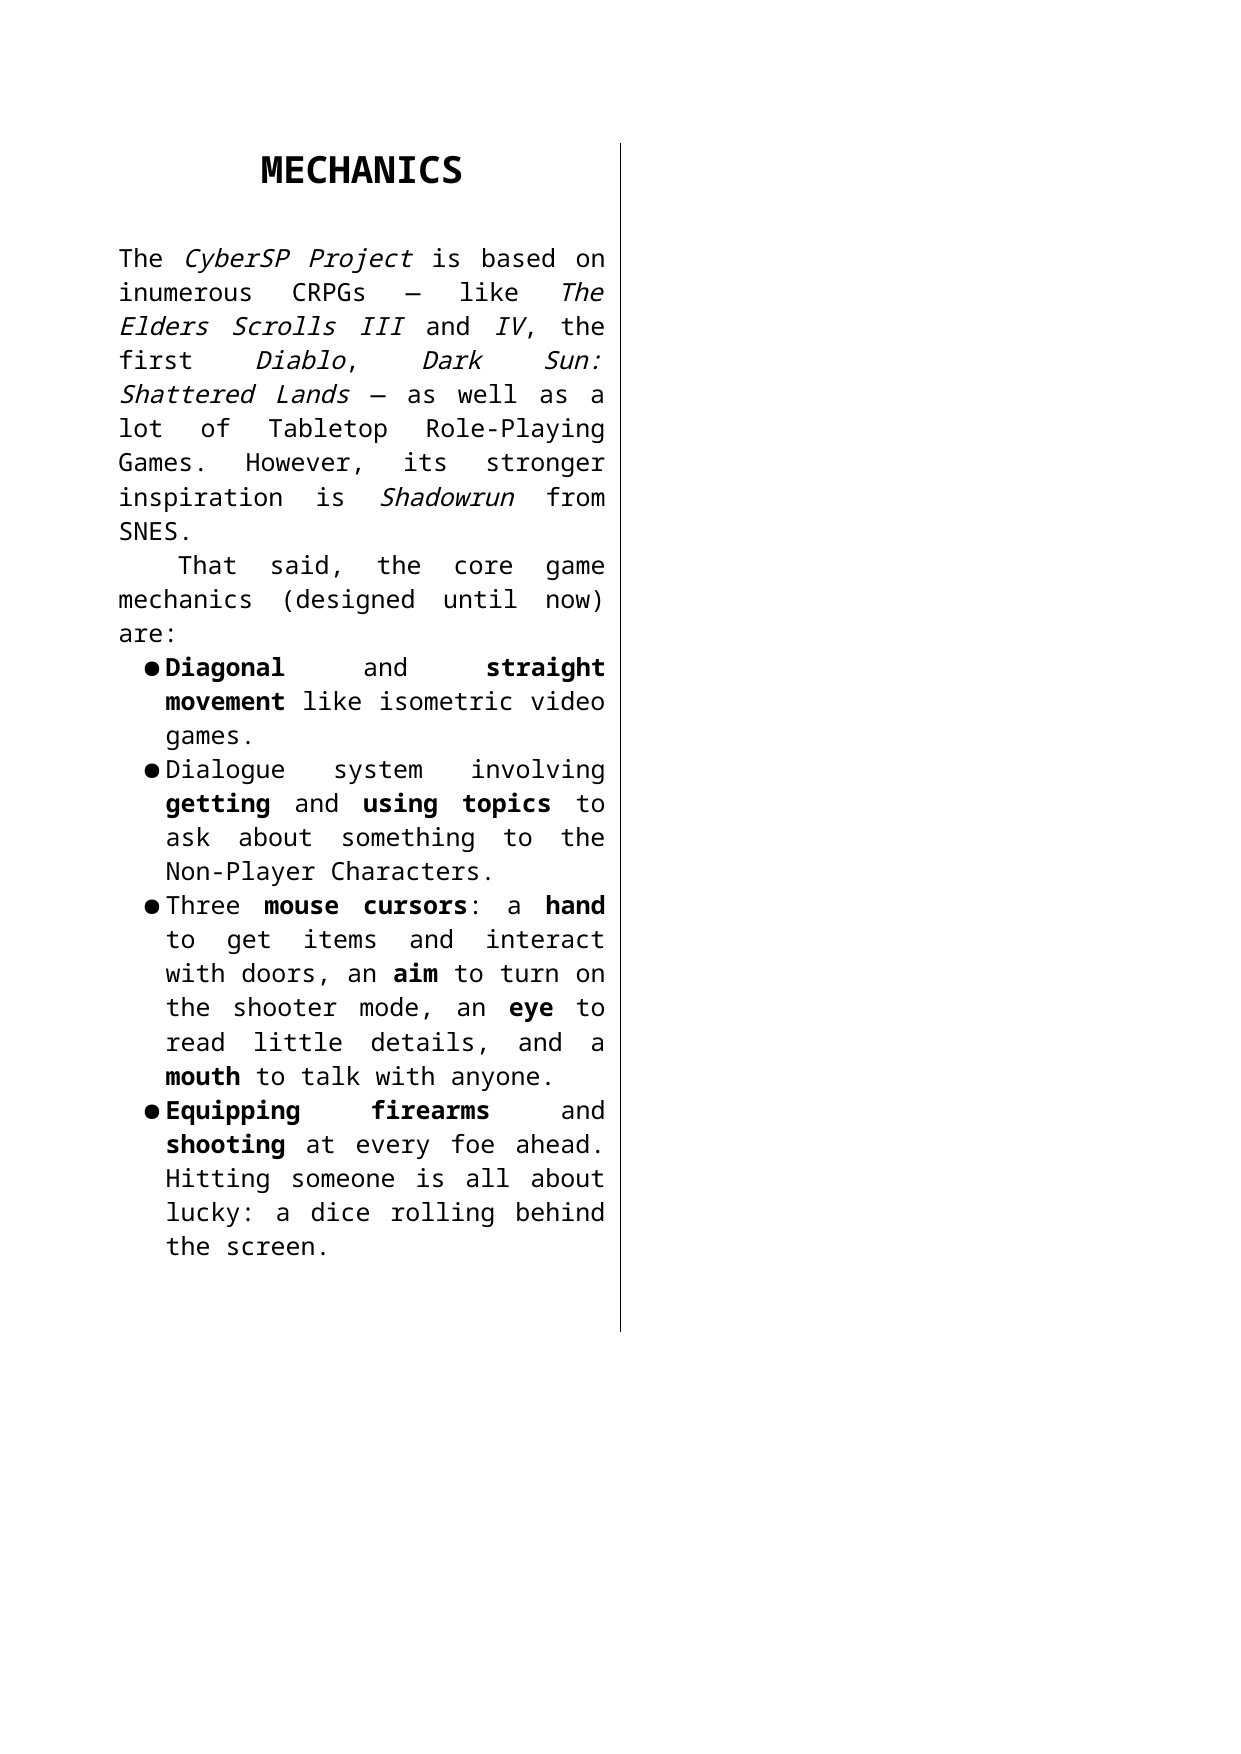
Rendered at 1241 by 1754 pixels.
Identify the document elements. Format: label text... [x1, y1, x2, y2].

text The CyberSP Project is based on inumerous CRPGs — like The Elders Scrolls III and IV, the first Diablo, Dark Sun: Shattered Lands — as well as a lot of Tabletop Role-Playing Games. However, its stronger inspiration is Shadowrun from SNES. [118, 241, 605, 547]
subtitle MECHANICS [118, 143, 605, 194]
list Diagonal and straight movement like isometric video games. [142, 649, 605, 752]
list Three mouse cursors: a hand to get items and interact with doors, an aim to turn on the shooter mode, an eye to read little details, and a mouth to talk with anyone. [142, 888, 605, 1092]
list Dialogue system involving getting and using topics to ask about something to the Non-Player Characters. [142, 752, 605, 888]
list Equipping firearms and shooting at every foe ahead. Hitting someone is all about lucky: a dice rolling behind the screen. [142, 1092, 605, 1263]
text That said, the core game mechanics (designed until now) are: [118, 547, 605, 649]
